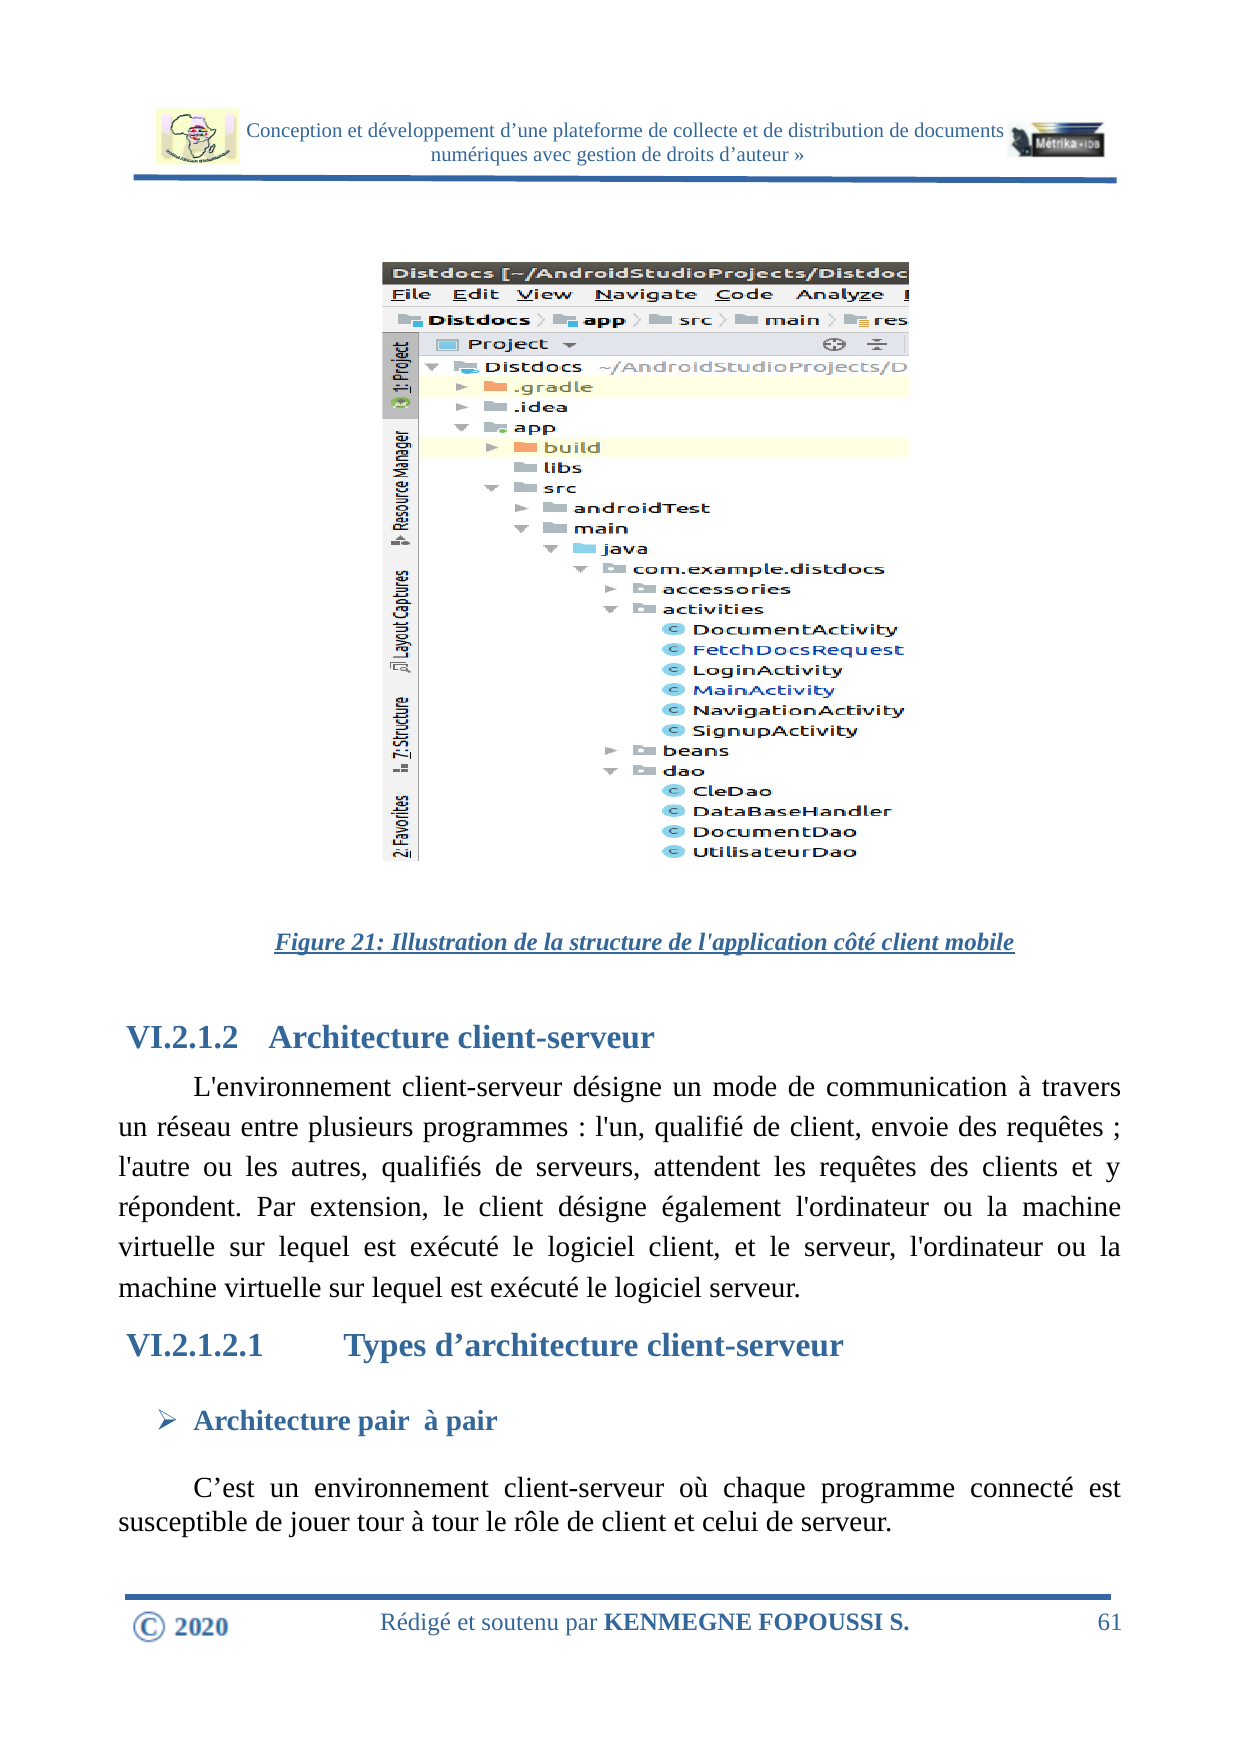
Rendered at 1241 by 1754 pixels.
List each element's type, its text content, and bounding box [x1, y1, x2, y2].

text Figure 21: Illustration de la structure de l'application côté client mobile [258, 861, 1033, 956]
list Architecture pair à pair [156, 1403, 1122, 1437]
subtitle Types d’architecture client-serveur [118, 1324, 1122, 1363]
text L'environnement client-serveur désigne un mode de communication à travers un réseau entre plusieurs programmes : l'un, qualifié de client, envoie des requêtes ; l'autre ou les autres, qualifiés de serveurs, attendent les requêtes des clients et y répondent. Par extension, le client désigne également l'ordinateur ou la machine virtuelle sur lequel est exécuté le logiciel client, et le serveur, l'ordinateur ou la machine virtuelle sur lequel est exécuté le logiciel serveur. [118, 1069, 1122, 1303]
picture [154, 107, 241, 166]
subtitle Architecture client-serveur [118, 1018, 1122, 1056]
picture [1003, 116, 1109, 160]
text C’est un environnement client-serveur où chaque programme connecté est susceptible de jouer tour à tour le rôle de client et celui de serveur. [118, 1470, 1122, 1537]
picture [382, 262, 909, 861]
picture [126, 1604, 231, 1647]
